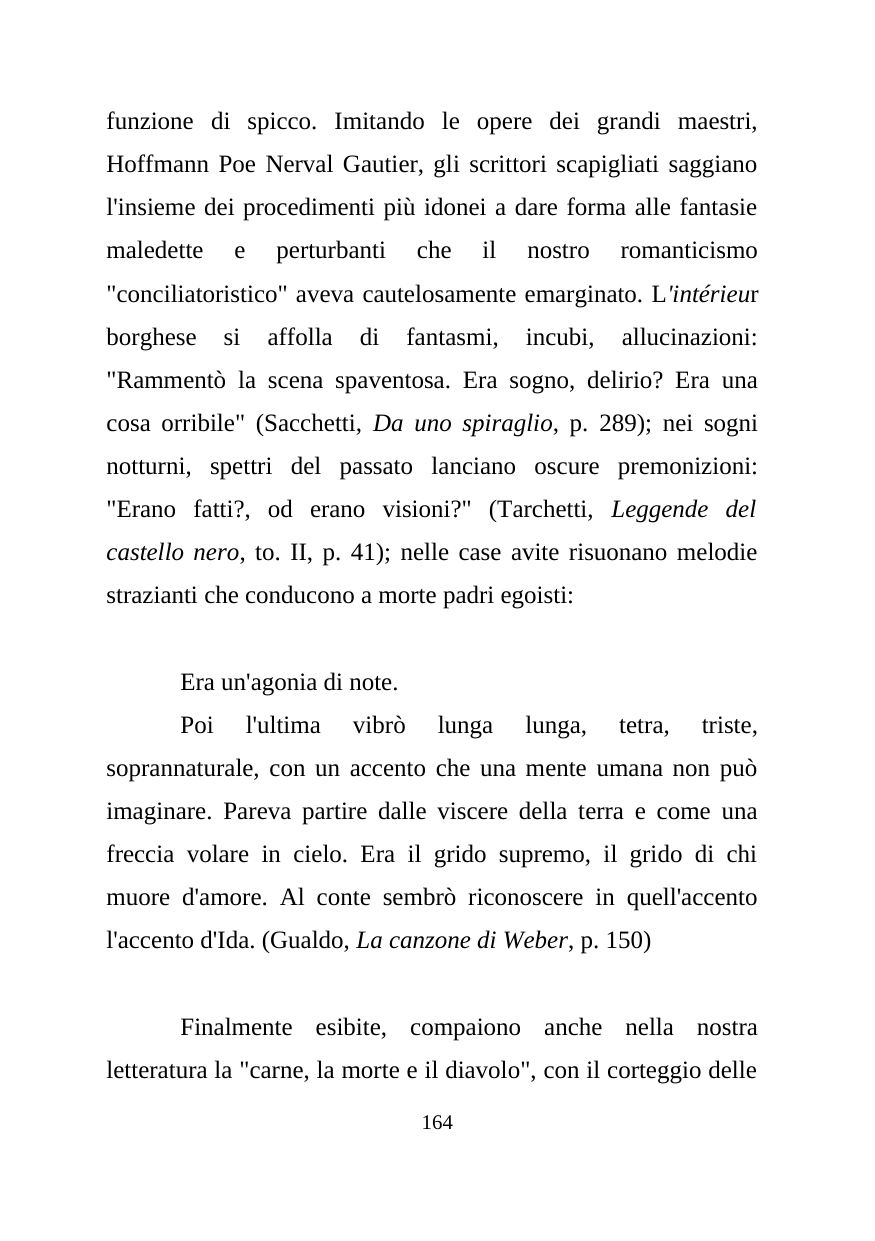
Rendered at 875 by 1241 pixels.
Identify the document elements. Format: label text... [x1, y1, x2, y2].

text Poi l'ultima vibrò lunga lunga, tetra, triste, soprannaturale, con un accento che una mente umana non può imaginare. Pareva partire dalle viscere della terra e come una freccia volare in cielo. Era il grido supremo, il grido di chi muore d'amore. Al conte sembrò riconoscere in quell'accento l'accento d'Ida. (Gualdo, La canzone di Weber, p. 150) [106, 710, 758, 954]
text Era un'agonia di note. [106, 667, 758, 696]
text funzione di spicco. Imitando le opere dei grandi maestri, Hoffmann Poe Nerval Gautier, gli scrittori scapigliati saggiano l'insieme dei procedimenti più idonei a dare forma alle fantasie maledette e perturbanti che il nostro romanticismo "conciliatoristico" aveva cautelosamente emarginato. L'intérieur borghese si affolla di fantasmi, incubi, allucinazioni: "Rammentò la scena spaventosa. Era sogno, delirio? Era una cosa orribile" (Sacchetti, Da uno spiraglio, p. 289); nei sogni notturni, spettri del passato lanciano oscure premonizioni: "Erano fatti?, od erano visioni?" (Tarchetti, Leggende del castello nero, to. II, p. 41); nelle case avite risuonano melodie strazianti che conducono a morte padri egoisti: [106, 106, 758, 609]
text Finalmente esibite, compaiono anche nella nostra letteratura la "carne, la morte e il diavolo", con il corteggio delle [106, 1012, 758, 1084]
